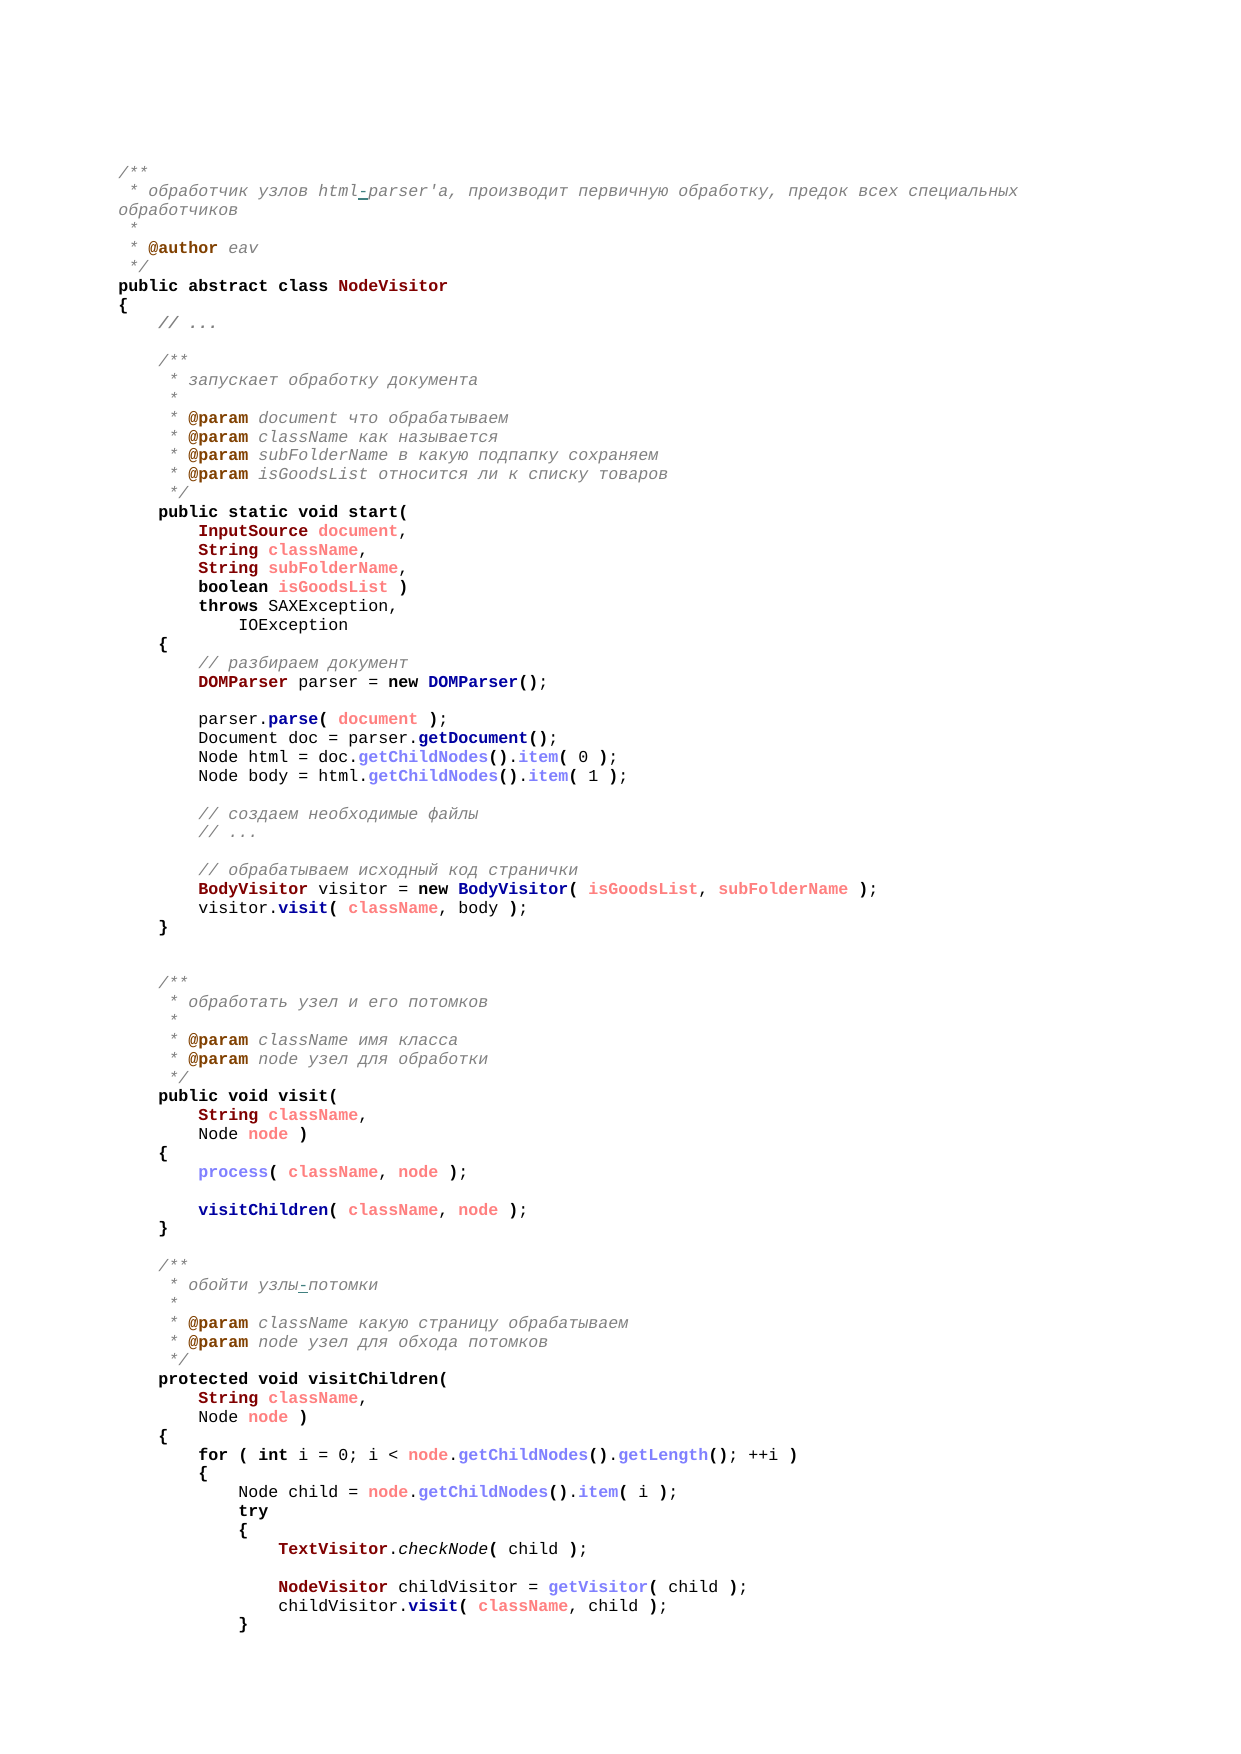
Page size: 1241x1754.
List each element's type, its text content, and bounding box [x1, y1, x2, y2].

text String className, [118, 541, 1122, 560]
text /** [118, 975, 1122, 994]
text // обрабатываем исходный код странички [118, 862, 1122, 881]
text /** [118, 1258, 1122, 1277]
text Document doc = parser.getDocument(); [118, 730, 1122, 749]
text parser.parse( document ); [118, 711, 1122, 730]
text IOException [118, 617, 1122, 636]
text * @param document что обрабатываем [118, 409, 1122, 428]
text Node body = html.getChildNodes().item( 1 ); [118, 767, 1122, 786]
text try [118, 1503, 1122, 1522]
text Node html = doc.getChildNodes().item( 0 ); [118, 749, 1122, 767]
text { [118, 1522, 1122, 1541]
text * [118, 221, 1122, 239]
text } [118, 1220, 1122, 1239]
text public void visit( [118, 1088, 1122, 1107]
text public static void start( [118, 503, 1122, 522]
text { [118, 636, 1122, 654]
text * [118, 390, 1122, 409]
text * @param node узел для обработки [118, 1050, 1122, 1069]
text NodeVisitor childVisitor = getVisitor( child ); [118, 1578, 1122, 1597]
text Node child = node.getChildNodes().item( i ); [118, 1484, 1122, 1503]
text boolean isGoodsList ) [118, 579, 1122, 598]
text * @param className какую страницу обрабатываем [118, 1314, 1122, 1333]
text Node node ) [118, 1126, 1122, 1144]
text */ [118, 1069, 1122, 1088]
text */ [118, 485, 1122, 503]
text * @param isGoodsList относится ли к списку товаров [118, 466, 1122, 485]
text * @param className имя класса [118, 1031, 1122, 1050]
text } [118, 1616, 1122, 1635]
text { [118, 296, 1122, 315]
text DOMParser parser = new DOMParser(); [118, 673, 1122, 692]
text } [118, 918, 1122, 937]
text // ... [118, 315, 1122, 334]
text * [118, 1013, 1122, 1031]
text /** [118, 353, 1122, 372]
text * @param className как называется [118, 428, 1122, 447]
text String subFolderName, [118, 560, 1122, 579]
text * @param node узел для обхода потомков [118, 1333, 1122, 1352]
text // разбираем документ [118, 654, 1122, 673]
text * @author eav [118, 239, 1122, 258]
text * @param subFolderName в какую подпапку сохраняем [118, 447, 1122, 466]
text * обойти узлы-потомки [118, 1277, 1122, 1295]
text visitor.visit( className, body ); [118, 899, 1122, 918]
text * обработчик узлов html-parser'a, производит первичную обработку, предок всех специальных обработчиков [118, 183, 1122, 221]
text public abstract class NodeVisitor [118, 277, 1122, 296]
text { [118, 1465, 1122, 1484]
text String className, [118, 1390, 1122, 1408]
text TextVisitor.checkNode( child ); [118, 1541, 1122, 1559]
text BodyVisitor visitor = new BodyVisitor( isGoodsList, subFolderName ); [118, 881, 1122, 899]
text Node node ) [118, 1408, 1122, 1427]
text String className, [118, 1107, 1122, 1126]
text for ( int i = 0; i < node.getChildNodes().getLength(); ++i ) [118, 1446, 1122, 1465]
text * обработать узел и его потомков [118, 994, 1122, 1013]
text * [118, 1295, 1122, 1314]
text { [118, 1427, 1122, 1446]
text childVisitor.visit( className, child ); [118, 1597, 1122, 1616]
text * запускает обработку документа [118, 372, 1122, 390]
text throws SAXException, [118, 598, 1122, 617]
text { [118, 1144, 1122, 1163]
text // создаем необходимые файлы [118, 805, 1122, 824]
text // ... [118, 824, 1122, 843]
text protected void visitChildren( [118, 1371, 1122, 1390]
text */ [118, 1352, 1122, 1371]
text */ [118, 258, 1122, 277]
text InputSource document, [118, 522, 1122, 541]
text process( className, node ); [118, 1163, 1122, 1182]
text visitChildren( className, node ); [118, 1201, 1122, 1220]
text /** [118, 164, 1122, 183]
